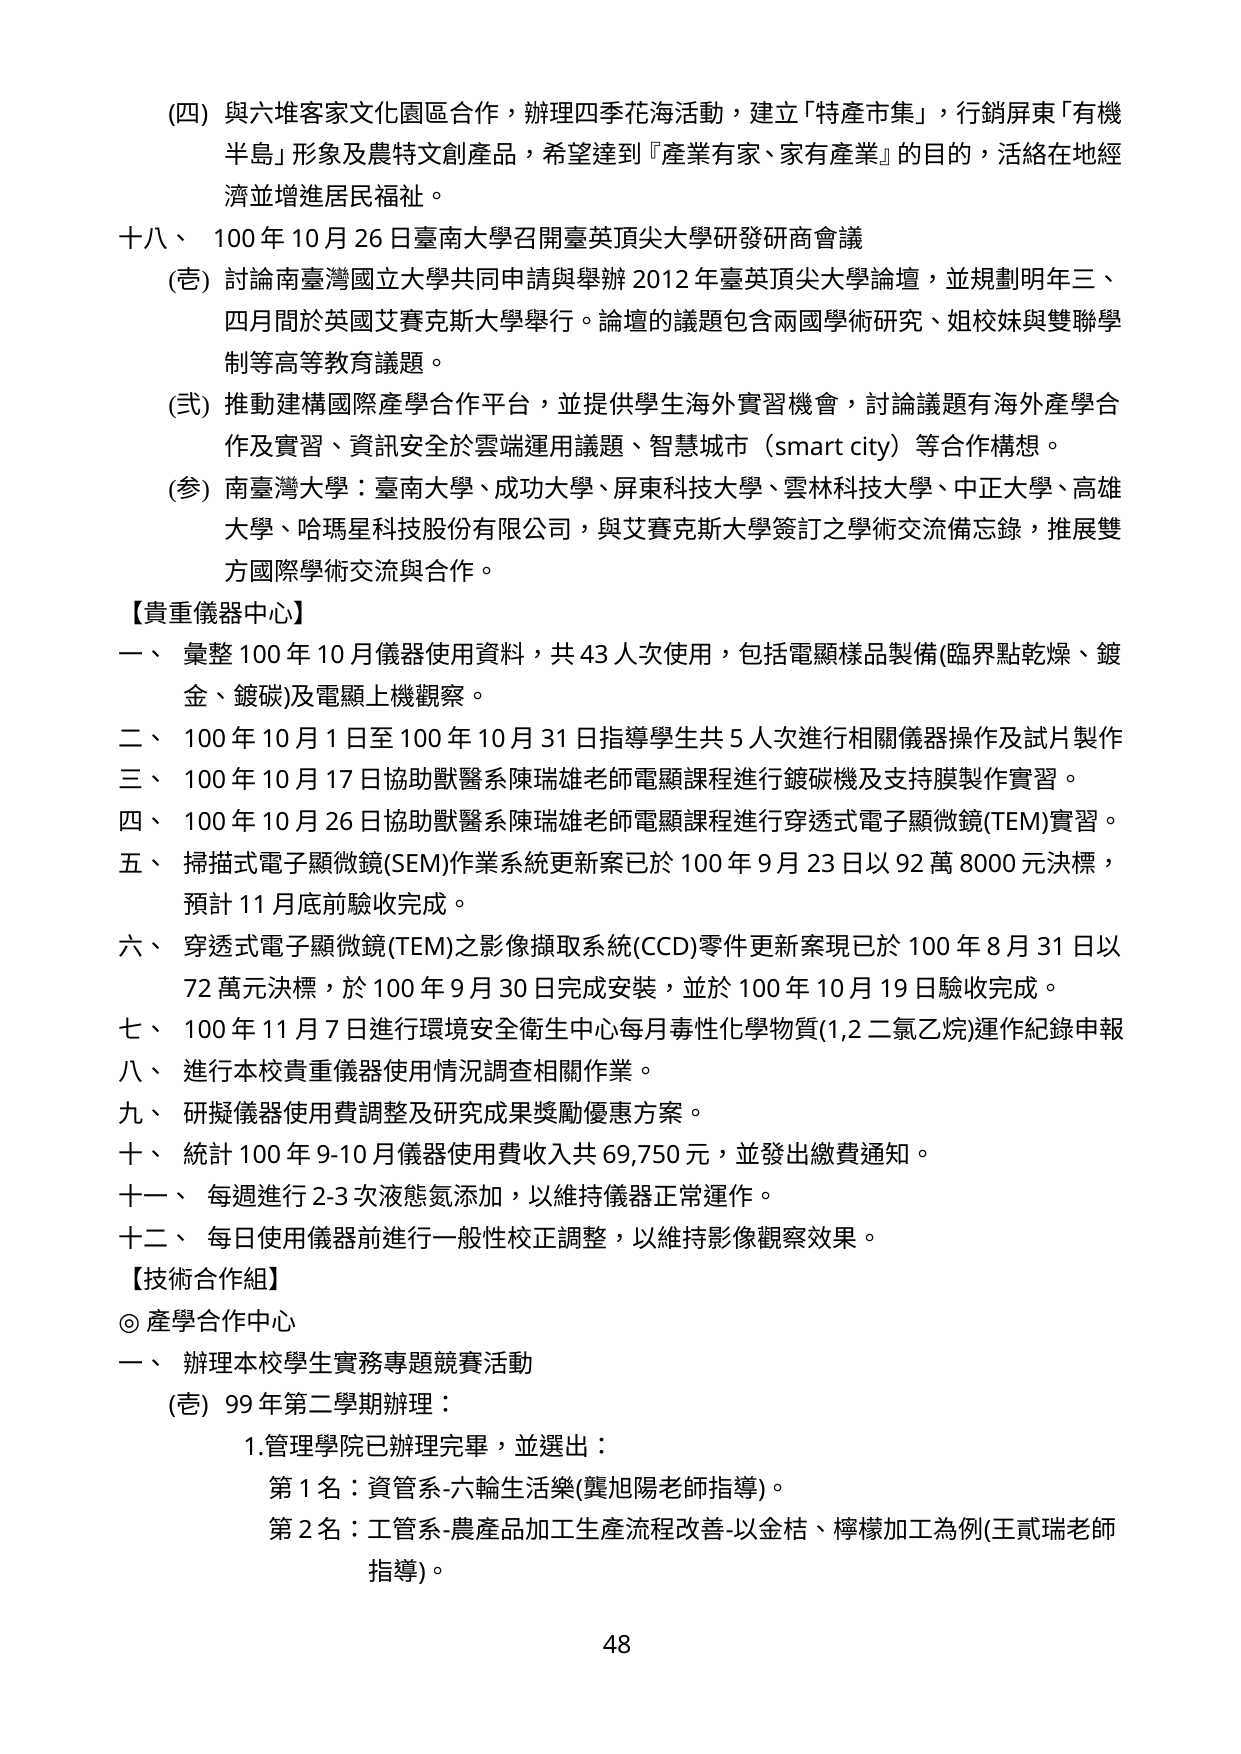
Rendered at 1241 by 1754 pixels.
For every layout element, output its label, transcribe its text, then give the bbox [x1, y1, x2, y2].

list 100年11月7日進行環境安全衛生中心每月毒性化學物質(1,2二氯乙烷)運作紀錄申報。 [118, 1005, 1122, 1047]
list 辦理本校學生實務專題競賽活動 [118, 1339, 1122, 1380]
list 統計100年9-10月儀器使用費收入共69,750元，並發出繳費通知。 [118, 1130, 1122, 1172]
list 彙整100年10月儀器使用資料，共43人次使用，包括電顯樣品製備(臨界點乾燥、鍍金、鍍碳)及電顯上機觀察。 [118, 630, 1122, 714]
list 100年10月26日協助獸醫系陳瑞雄老師電顯課程進行穿透式電子顯微鏡(TEM)實習。 [118, 797, 1122, 839]
list 100年10月26日臺南大學召開臺英頂尖大學研發研商會議 [118, 214, 1122, 255]
text 【技術合作組】 [118, 1255, 1122, 1297]
text 1.管理學院已辦理完畢，並選出： [243, 1422, 1122, 1464]
list 與六堆客家文化園區合作，辦理四季花海活動，建立「特產市集」，行銷屏東「有機半島」形象及農特文創產品，希望達到『產業有家、家有產業』的目的，活絡在地經濟並增進居民福祉。 [168, 89, 1122, 214]
text 第2名：工管系-農產品加工生產流程改善-以金桔、檸檬加工為例(王貳瑞老師指導)。 [268, 1505, 1122, 1589]
text ◎ 產學合作中心 [118, 1297, 1127, 1339]
list 100年10月17日協助獸醫系陳瑞雄老師電顯課程進行鍍碳機及支持膜製作實習。 [118, 755, 1122, 797]
list 進行本校貴重儀器使用情況調查相關作業。 [118, 1047, 1122, 1089]
text 【貴重儀器中心】 [118, 589, 1122, 630]
text 第1名：資管系-六輪生活樂(龔旭陽老師指導)。 [268, 1464, 1122, 1505]
list 討論南臺灣國立大學共同申請與舉辦2012年臺英頂尖大學論壇，並規劃明年三、四月間於英國艾賽克斯大學舉行。論壇的議題包含兩國學術研究、姐校妹與雙聯學制等高等教育議題。 [168, 255, 1122, 380]
list 南臺灣大學：臺南大學、成功大學、屏東科技大學、雲林科技大學、中正大學、高雄大學、哈瑪星科技股份有限公司，與艾賽克斯大學簽訂之學術交流備忘錄，推展雙方國際學術交流與合作。 [168, 464, 1122, 589]
list 穿透式電子顯微鏡(TEM)之影像擷取系統(CCD)零件更新案現已於100年8月31日以72萬元決標，於100年9月30日完成安裝，並於100年10月19日驗收完成。 [118, 922, 1122, 1005]
list 掃描式電子顯微鏡(SEM)作業系統更新案已於100年9月23日以92萬8000元決標，預計11月底前驗收完成。 [118, 839, 1122, 922]
list 推動建構國際產學合作平台，並提供學生海外實習機會，討論議題有海外產學合作及實習、資訊安全於雲端運用議題、智慧城市（smart city）等合作構想。 [168, 380, 1122, 464]
list 研擬儀器使用費調整及研究成果獎勵優惠方案。 [118, 1089, 1122, 1130]
list 每週進行2-3次液態氮添加，以維持儀器正常運作。 [118, 1172, 1122, 1214]
list 99年第二學期辦理： [168, 1380, 1122, 1422]
list 100年10月1日至100年10月31日指導學生共5人次進行相關儀器操作及試片製作。 [118, 714, 1122, 755]
list 每日使用儀器前進行一般性校正調整，以維持影像觀察效果。 [118, 1214, 1122, 1255]
